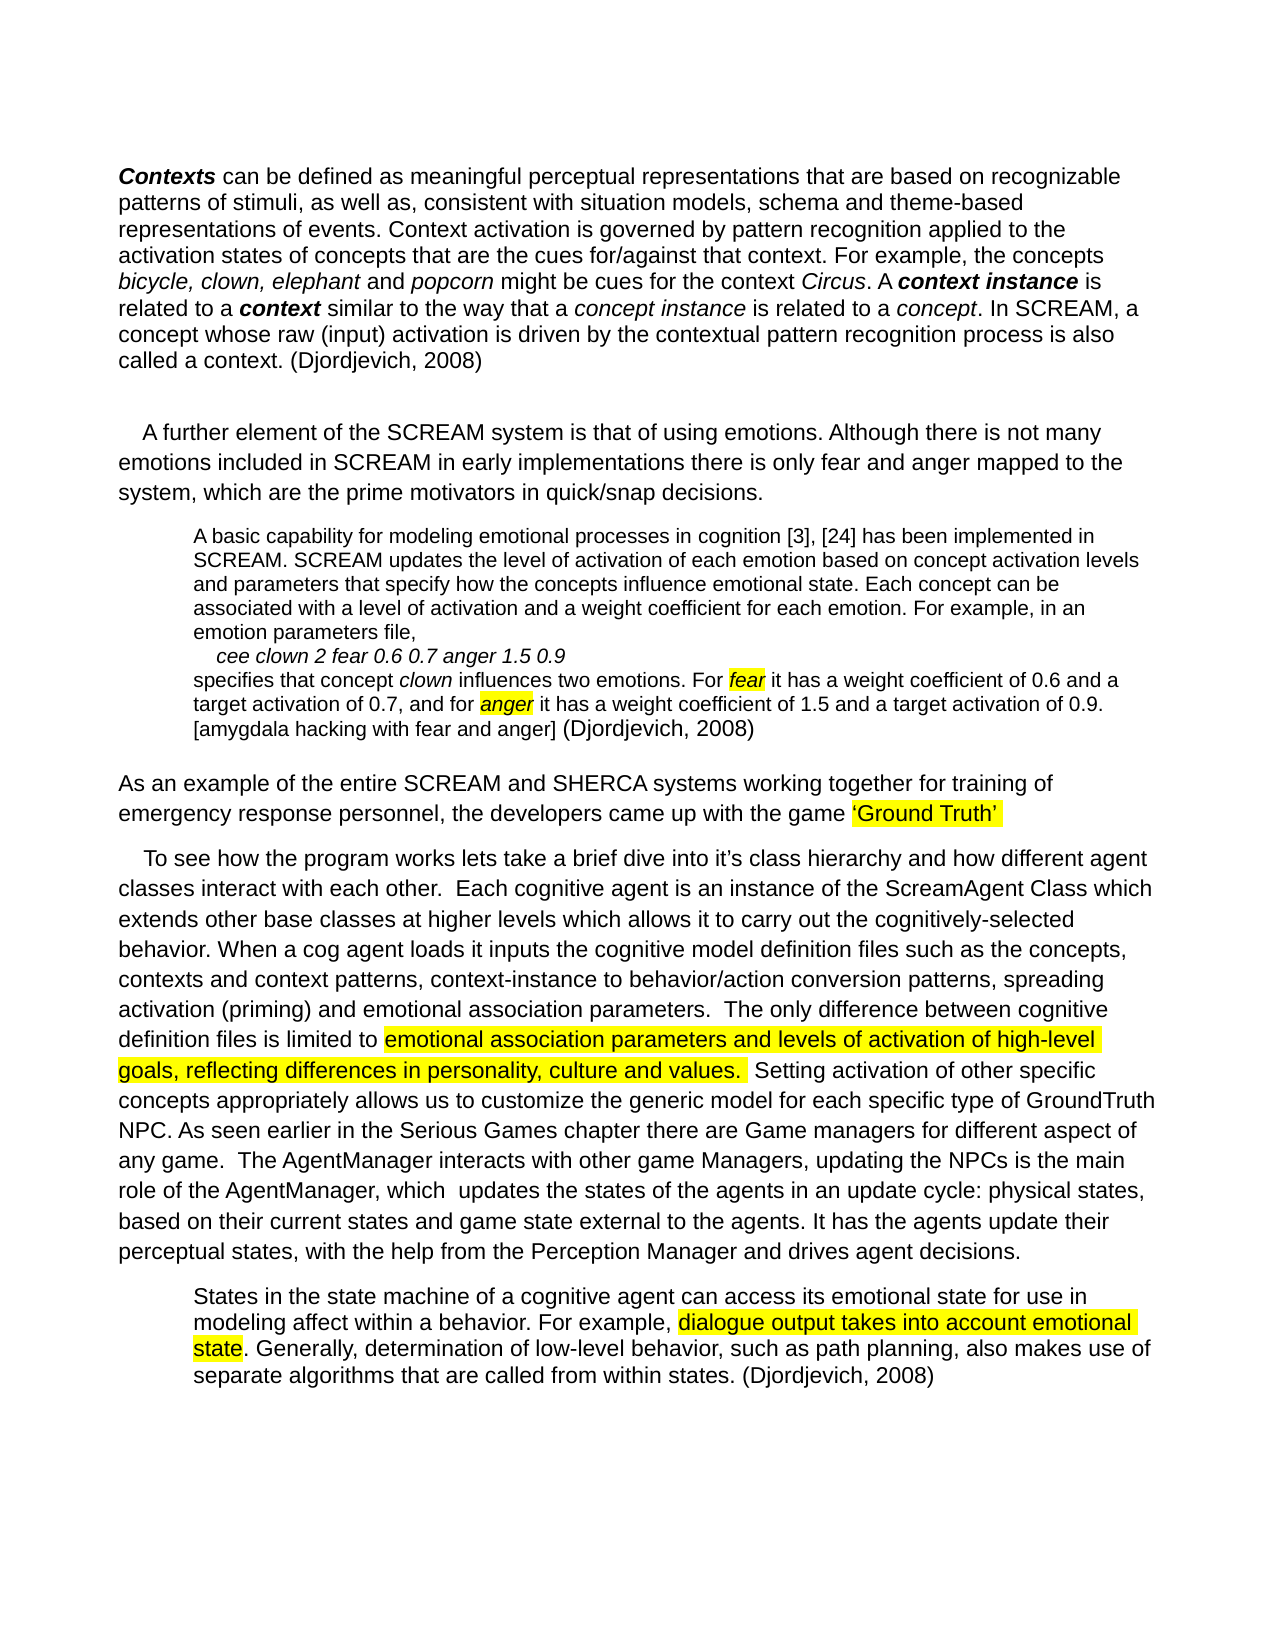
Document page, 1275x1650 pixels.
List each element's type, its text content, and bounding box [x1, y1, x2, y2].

text specifies that concept clown influences two emotions. For fear it has a weight coefficient of 0.6 and a target activation of 0.7, and for anger it has a weight coefficient of 1.5 and a target activation of 0.9. [amygdala hacking with fear and anger] (Djordjevich, 2008) [193, 667, 1157, 742]
text States in the state machine of a cognitive agent can access its emotional state for use in modeling affect within a behavior. For example, dialogue output takes into account emotional state. Generally, determination of low-level behavior, such as path planning, also makes use of separate algorithms that are called from within states. (Djordjevich, 2008) [193, 1283, 1157, 1388]
text As an example of the entire SCREAM and SHERCA systems working together for training of emergency response personnel, the developers came up with the game ‘Ground Truth’ [118, 770, 1157, 827]
text A further element of the SCREAM system is that of using emotions. Although there is not many emotions included in SCREAM in early implementations there is only fear and anger mapped to the system, which are the prime motivators in quick/snap decisions. [118, 418, 1157, 505]
text To see how the program works lets take a brief dive into it’s class hierarchy and how different agent classes interact with each other. Each cognitive agent is an instance of the ScreamAgent Class which extends other base classes at higher levels which allows it to carry out the cognitively-selected behavior. When a cog agent loads it inputs the cognitive model definition files such as the concepts, contexts and context patterns, context-instance to behavior/action conversion patterns, spreading activation (priming) and emotional association parameters. The only difference between cognitive definition files is limited to emotional association parameters and levels of activation of high-level goals, reflecting differences in personality, culture and values. Setting activation of other specific concepts appropriately allows us to customize the generic model for each specific type of GroundTruth NPC. As seen earlier in the Serious Games chapter there are Game managers for different aspect of any game. The AgentManager interacts with other game Managers, updating the NPCs is the main role of the AgentManager, which updates the states of the agents in an update cycle: physical states, based on their current states and game state external to the agents. It has the agents update their perceptual states, with the help from the Perception Manager and drives agent decisions. [118, 845, 1157, 1264]
text A basic capability for modeling emotional processes in cognition [3], [24] has been implemented in SCREAM. SCREAM updates the level of activation of each emotion based on concept activation levels and parameters that specify how the concepts influence emotional state. Each concept can be associated with a level of activation and a weight coefficient for each emotion. For example, in an emotion parameters file, [193, 524, 1157, 643]
text cee clown 2 fear 0.6 0.7 anger 1.5 0.9 [193, 643, 1157, 667]
text Contexts can be defined as meaningful perceptual representations that are based on recognizable patterns of stimuli, as well as, consistent with situation models, schema and theme-based representations of events. Context activation is governed by pattern recognition applied to the activation states of concepts that are the cues for/against that context. For example, the concepts bicycle, clown, elephant and popcorn might be cues for the context Circus. A context instance is related to a context similar to the way that a concept instance is related to a concept. In SCREAM, a concept whose raw (input) activation is driven by the contextual pattern recognition process is also called a context. (Djordjevich, 2008) [118, 163, 1157, 374]
